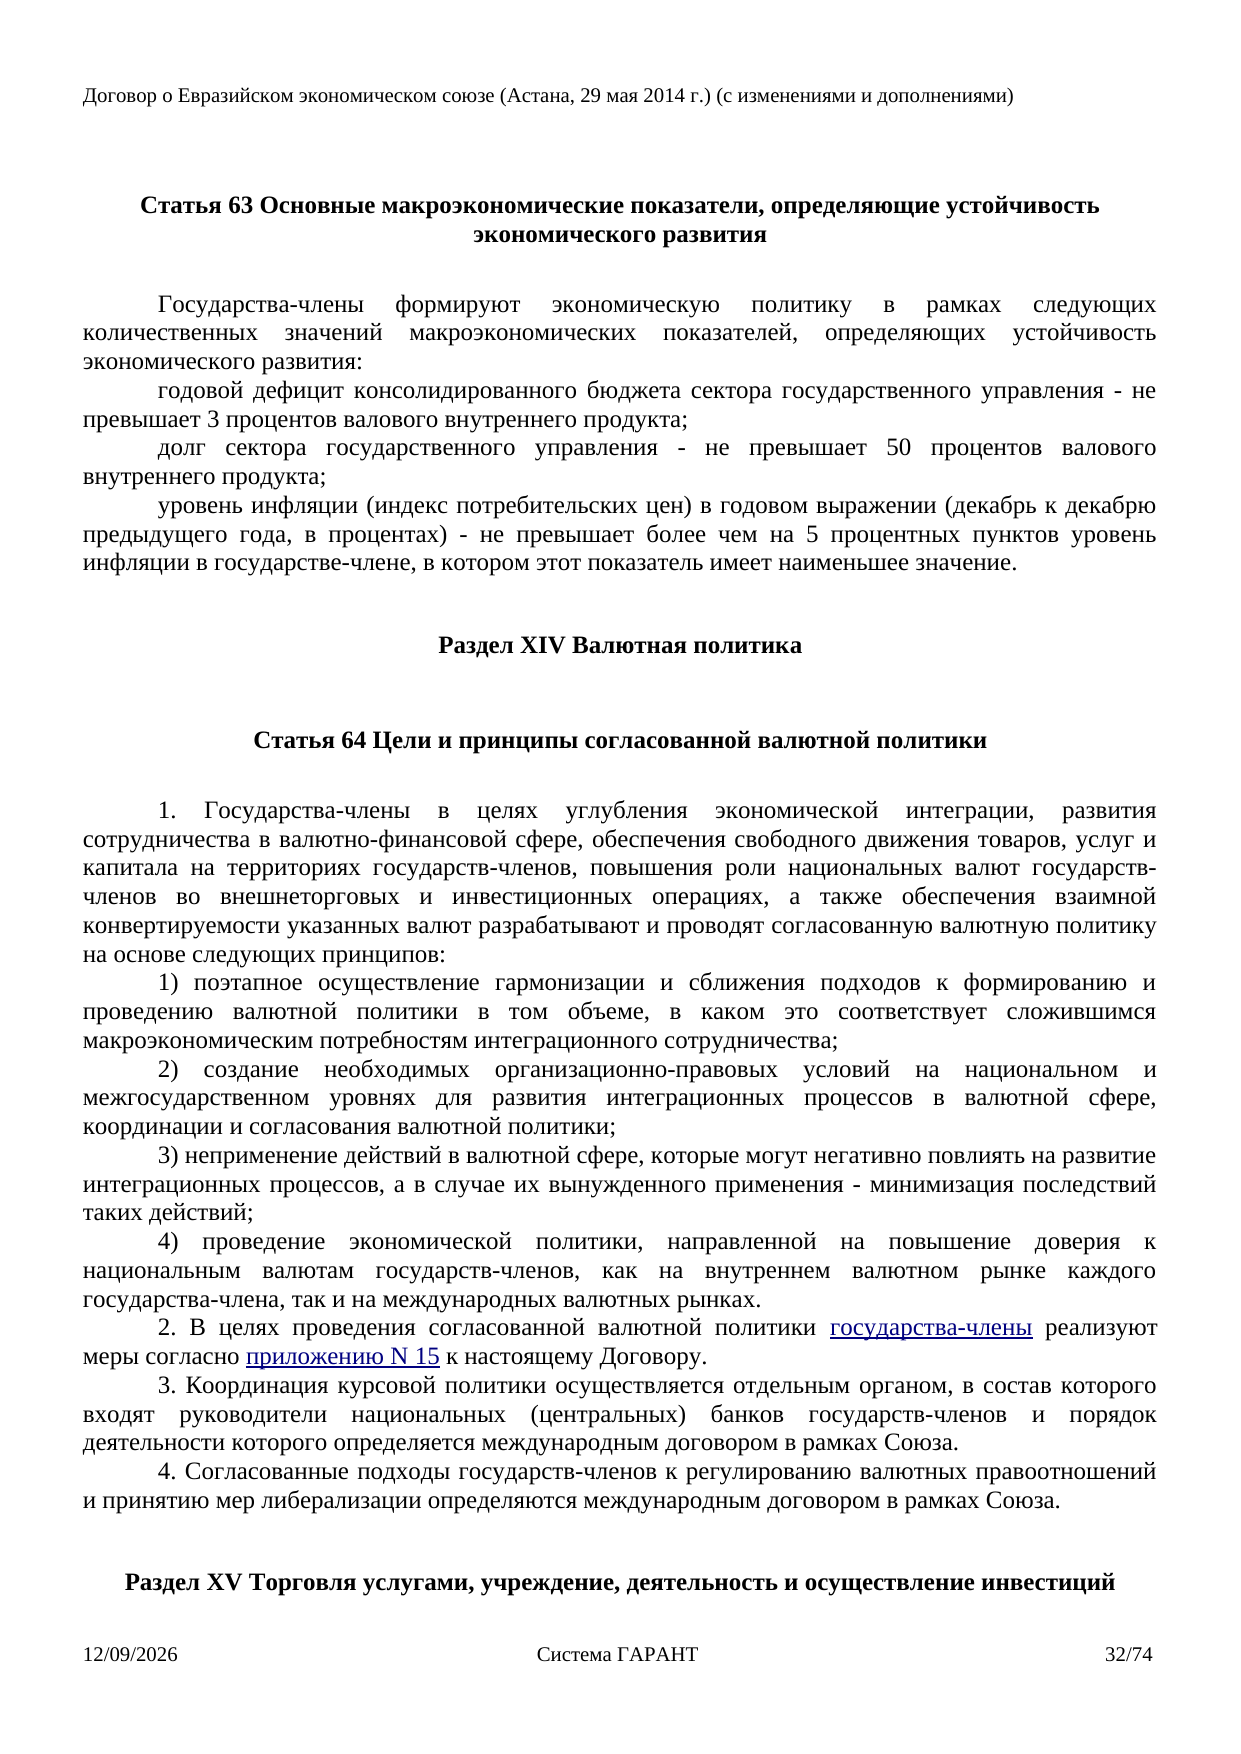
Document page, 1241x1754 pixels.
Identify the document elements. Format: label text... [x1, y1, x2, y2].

text 1) поэтапное осуществление гармонизации и сближения подходов к формированию и проведению валютной политики в том объеме, в каком это соответствует сложившимся макроэкономическим потребностям интеграционного сотрудничества; [83, 967, 1157, 1054]
text уровень инфляции (индекс потребительских цен) в годовом выражении (декабрь к декабрю предыдущего года, в процентах) - не превышает более чем на 5 процентных пунктов уровень инфляции в государстве-члене, в котором этот показатель имеет наименьшее значение. [83, 490, 1157, 576]
subtitle Раздел XIV Валютная политика [83, 630, 1157, 659]
text 2) создание необходимых организационно-правовых условий на национальном и межгосударственном уровнях для развития интеграционных процессов в валютной сфере, координации и согласования валютной политики; [83, 1054, 1157, 1140]
text Государства-члены формируют экономическую политику в рамках следующих количественных значений макроэкономических показателей, определяющих устойчивость экономического развития: [83, 289, 1157, 375]
text 1. Государства-члены в целях углубления экономической интеграции, развития сотрудничества в валютно-финансовой сфере, обеспечения свободного движения товаров, услуг и капитала на территориях государств-членов, повышения роли национальных валют государств-членов во внешнеторговых и инвестиционных операциях, а также обеспечения взаимной конвертируемости указанных валют разрабатывают и проводят согласованную валютную политику на основе следующих принципов: [83, 795, 1157, 967]
subtitle Раздел XV Торговля услугами, учреждение, деятельность и осуществление инвестиций [83, 1567, 1157, 1596]
text долг сектора государственного управления - не превышает 50 процентов валового внутреннего продукта; [83, 432, 1157, 490]
subtitle Статья 64 Цели и принципы согласованной валютной политики [83, 725, 1157, 754]
text годовой дефицит консолидированного бюджета сектора государственного управления - не превышает 3 процентов валового внутреннего продукта; [83, 375, 1157, 432]
text 3) неприменение действий в валютной сфере, которые могут негативно повлиять на развитие интеграционных процессов, а в случае их вынужденного применения - минимизация последствий таких действий; [83, 1140, 1157, 1226]
text 4. Согласованные подходы государств-членов к регулированию валютных правоотношений и принятию мер либерализации определяются международным договором в рамках Союза. [83, 1456, 1157, 1514]
text 2. В целях проведения согласованной валютной политики государства-члены реализуют меры согласно приложению N 15 к настоящему Договору. [83, 1312, 1157, 1370]
text 3. Координация курсовой политики осуществляется отдельным органом, в состав которого входят руководители национальных (центральных) банков государств-членов и порядок деятельности которого определяется международным договором в рамках Союза. [83, 1370, 1157, 1456]
subtitle Статья 63 Основные макроэкономические показатели, определяющие устойчивость экономического развития [83, 190, 1157, 247]
text 4) проведение экономической политики, направленной на повышение доверия к национальным валютам государств-членов, как на внутреннем валютном рынке каждого государства-члена, так и на международных валютных рынках. [83, 1226, 1157, 1312]
